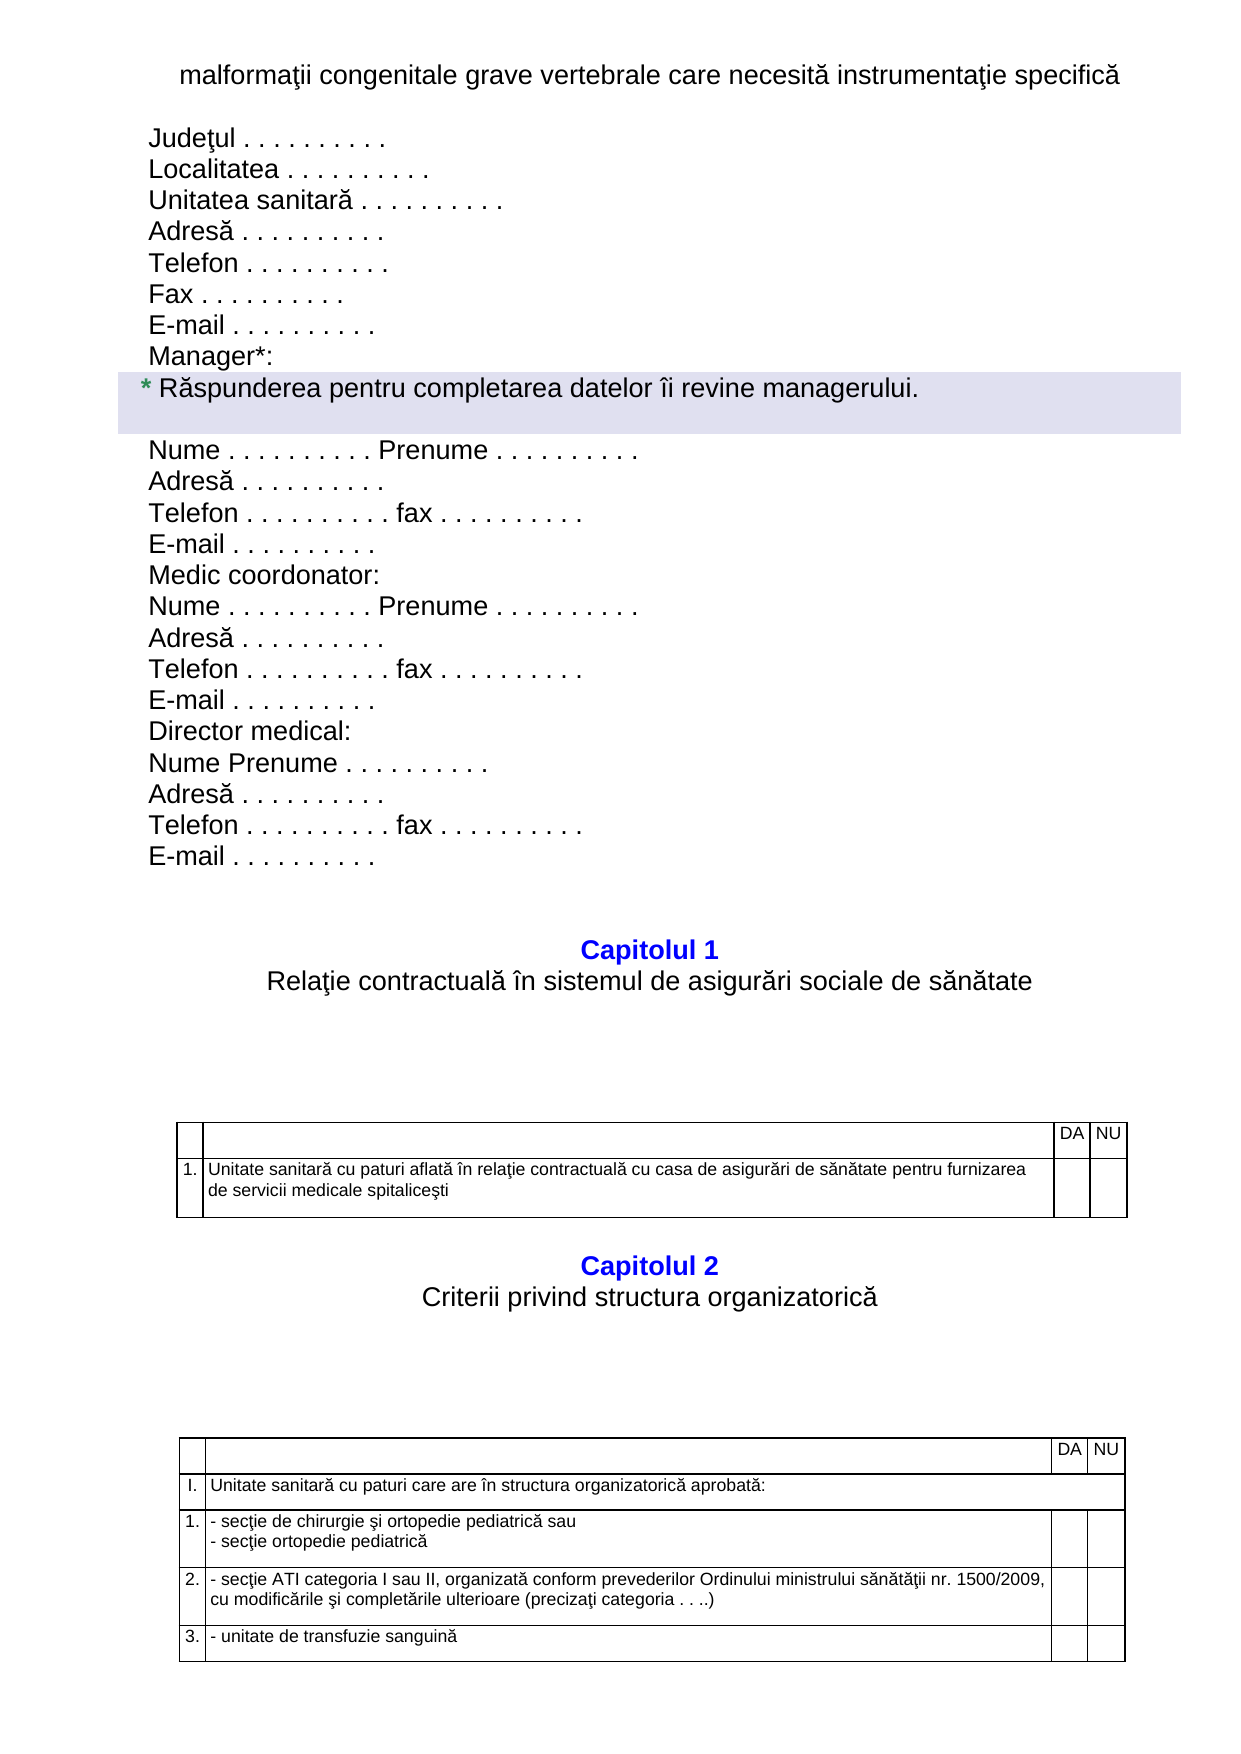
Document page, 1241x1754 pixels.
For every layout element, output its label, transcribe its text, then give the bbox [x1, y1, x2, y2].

text E-mail . . . . . . . . . . [118, 528, 1181, 559]
text Telefon . . . . . . . . . . fax . . . . . . . . . . [118, 497, 1181, 528]
text Capitolul 1 Relaţie contractuală în sistemul de asigurări sociale de sănătate [118, 934, 1181, 1059]
table_header [175, 1406, 179, 1437]
text E-mail . . . . . . . . . . [118, 684, 1181, 715]
table_cell [175, 1437, 179, 1473]
table_cell 3. [180, 1626, 205, 1661]
text Judeţul . . . . . . . . . . [118, 122, 1181, 153]
table_header [1054, 1090, 1090, 1122]
table_cell NU [1088, 1439, 1124, 1473]
text Unitatea sanitară . . . . . . . . . . [118, 184, 1181, 215]
table_cell [1088, 1568, 1124, 1625]
text E-mail . . . . . . . . . . [118, 309, 1181, 340]
table_cell Unitate sanitară cu paturi aflată în relaţie contractuală cu casa de asigurări de sănătate pentru furnizarea de servicii medicale spitaliceşti [204, 1159, 1053, 1217]
text Capitolul 2 Criterii privind structura organizatorică [118, 1250, 1181, 1375]
table_cell [172, 1122, 176, 1157]
text Nume . . . . . . . . . . Prenume . . . . . . . . . . [118, 590, 1181, 622]
text Medic coordonator: [118, 559, 1181, 590]
text malformaţii congenitale grave vertebrale care necesită instrumentaţie specifică [118, 59, 1181, 122]
table_cell [1052, 1626, 1087, 1661]
table_cell [1052, 1511, 1087, 1567]
table_cell [1055, 1159, 1089, 1217]
table_cell [175, 1625, 179, 1661]
table_cell [172, 1158, 176, 1217]
table_cell NU [1091, 1123, 1126, 1157]
table_header [177, 1090, 203, 1122]
table_header [1090, 1090, 1127, 1122]
text E-mail . . . . . . . . . . [118, 840, 1181, 934]
text Nume Prenume . . . . . . . . . . [118, 747, 1181, 778]
text Telefon . . . . . . . . . . [118, 247, 1181, 278]
table_header [1051, 1406, 1087, 1437]
text Adresă . . . . . . . . . . [118, 622, 1181, 653]
table_cell DA [1052, 1439, 1087, 1473]
text Adresă . . . . . . . . . . [118, 778, 1181, 809]
text Manager*: [118, 340, 1181, 372]
table_header [179, 1406, 205, 1437]
table_cell - secţie ATI categoria I sau II, organizată conform prevederilor Ordinului ministrului sănătăţii nr. 1500/2009, cu modificările şi completările ulterioare (precizaţi categoria . . ..) [206, 1568, 1051, 1625]
table_cell [1088, 1511, 1124, 1567]
table_cell Unitate sanitară cu paturi care are în structura organizatorică aprobată: [206, 1475, 1124, 1509]
table_header [205, 1406, 1051, 1437]
table_cell 2. [180, 1568, 205, 1625]
table_cell [1091, 1159, 1126, 1217]
text Telefon . . . . . . . . . . fax . . . . . . . . . . [118, 809, 1181, 840]
table_cell [204, 1123, 1053, 1157]
text Localitatea . . . . . . . . . . [118, 153, 1181, 184]
table_cell 1. [180, 1511, 205, 1567]
table_header [203, 1090, 1054, 1122]
text Adresă . . . . . . . . . . [118, 215, 1181, 247]
table_header [1088, 1406, 1125, 1437]
table_cell [1052, 1568, 1087, 1625]
table_cell DA [1055, 1123, 1089, 1157]
table_header [172, 1090, 177, 1122]
table_cell [175, 1567, 179, 1625]
table_cell 1. [178, 1159, 202, 1217]
table_cell - secţie de chirurgie şi ortopedie pediatrică sau - secţie ortopedie pediatrică [206, 1511, 1051, 1567]
text Nume . . . . . . . . . . Prenume . . . . . . . . . . [118, 434, 1181, 465]
table_cell [178, 1123, 202, 1157]
table_cell [175, 1509, 179, 1567]
text Telefon . . . . . . . . . . fax . . . . . . . . . . [118, 653, 1181, 684]
text Fax . . . . . . . . . . [118, 278, 1181, 309]
table_cell [175, 1473, 179, 1509]
table_cell [1088, 1626, 1124, 1661]
text Adresă . . . . . . . . . . [118, 465, 1181, 497]
text * Răspunderea pentru completarea datelor îi revine managerului. [118, 372, 1181, 434]
table_cell [206, 1439, 1051, 1473]
table_cell [180, 1439, 205, 1473]
table_cell I. [180, 1475, 205, 1509]
text Director medical: [118, 715, 1181, 747]
table_cell - unitate de transfuzie sanguină [206, 1626, 1051, 1661]
